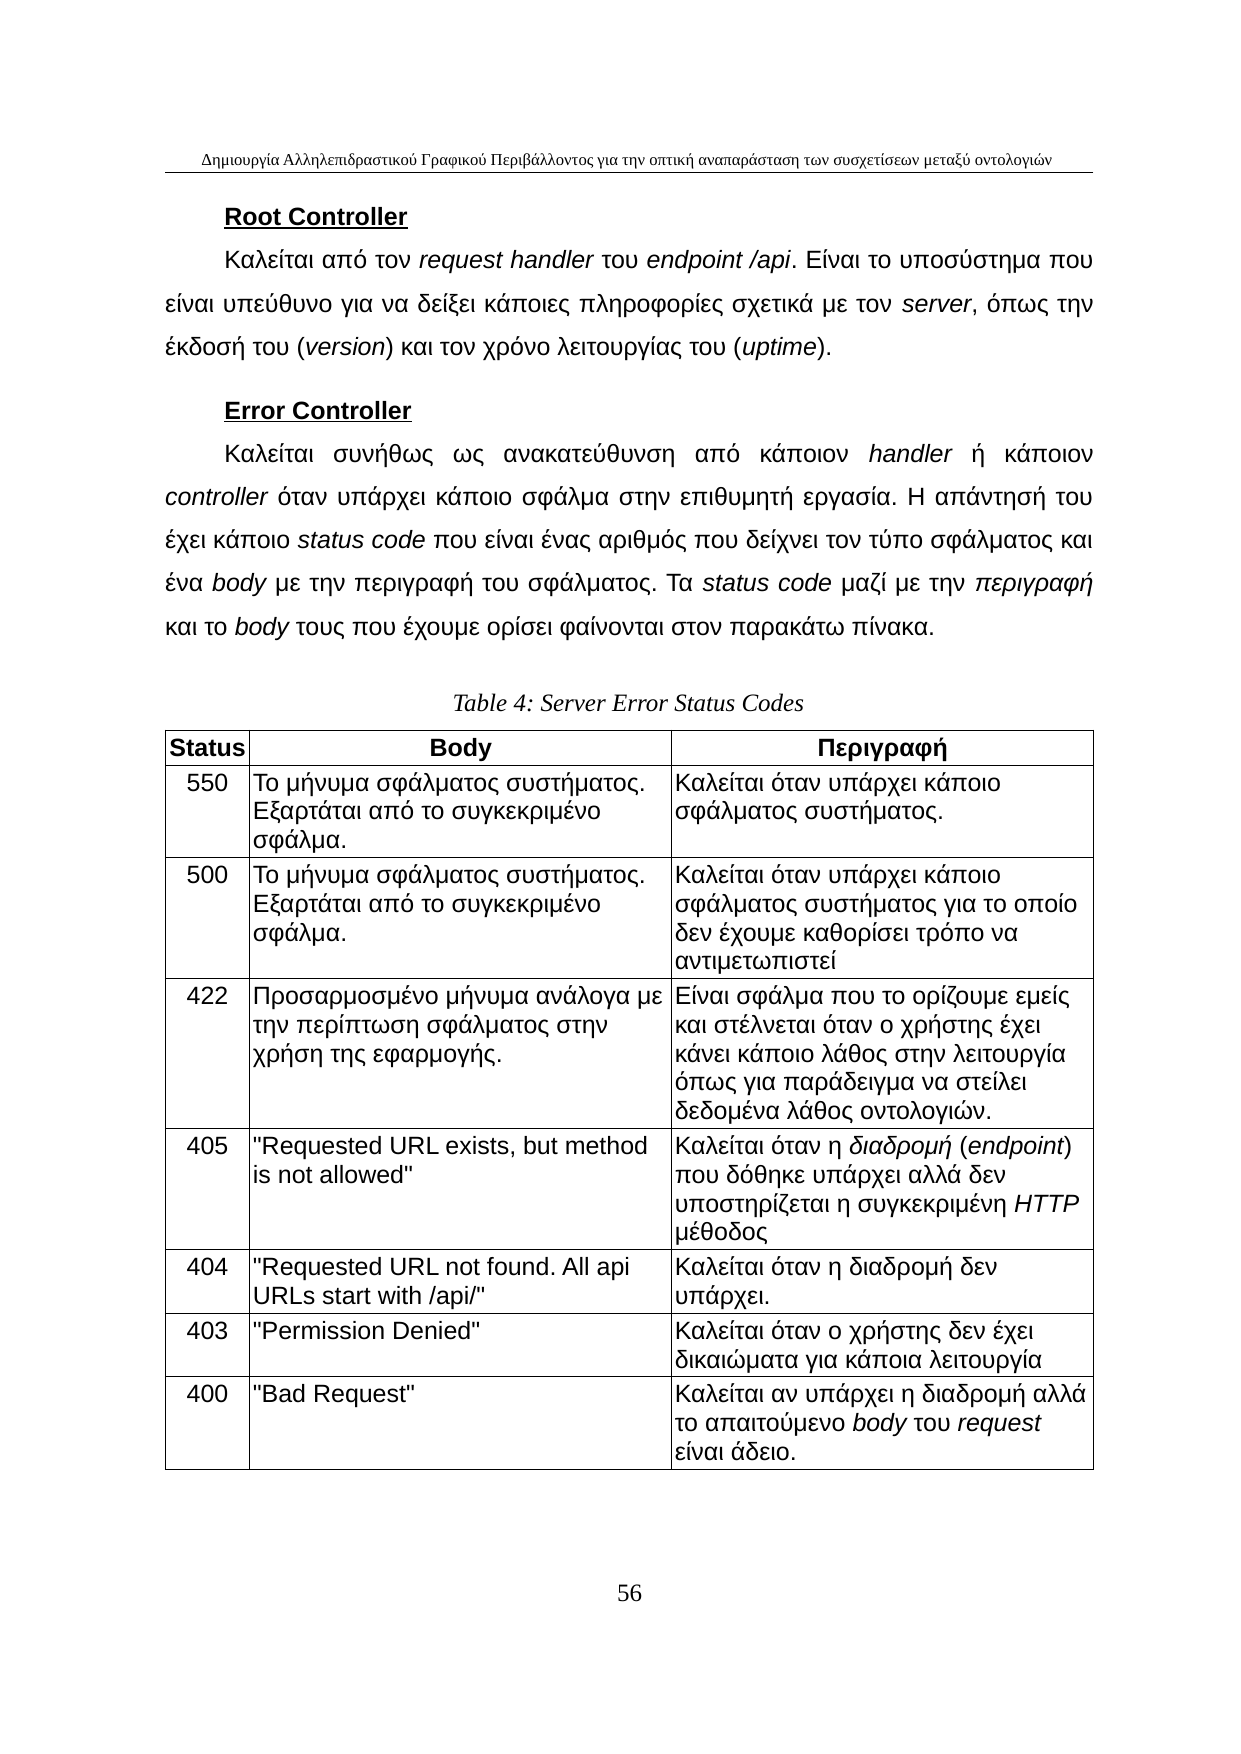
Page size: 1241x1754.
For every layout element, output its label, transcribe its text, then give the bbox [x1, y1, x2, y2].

table_header Body [250, 731, 671, 764]
table_header Περιγραφή [672, 731, 1093, 764]
table_cell Καλείται αν υπάρχει η διαδρομή αλλά το απαιτούμενο body του request είναι άδειο. [672, 1377, 1093, 1469]
table_cell 422 [166, 979, 249, 1128]
table_cell Είναι σφάλμα που το ορίζουμε εμείς και στέλνεται όταν ο χρήστης έχει κάνει κάποιο λάθος στην λειτουργία όπως για παράδειγμα να στείλει δεδομένα λάθος οντολογιών. [672, 979, 1093, 1128]
table_cell 500 [166, 858, 249, 978]
table_cell 403 [166, 1314, 249, 1376]
table_cell 400 [166, 1377, 249, 1469]
table_cell Καλείται όταν η διαδρομή δεν υπάρχει. [672, 1250, 1093, 1313]
table_cell "Requested URL not found. All api URLs start with /api/" [250, 1250, 671, 1313]
table_cell Καλείται όταν υπάρχει κάποιο σφάλματος συστήματος. [672, 766, 1093, 857]
table_cell 550 [166, 766, 249, 857]
table_cell "Requested URL exists, but method is not allowed" [250, 1129, 671, 1249]
table_cell Καλείται όταν υπάρχει κάποιο σφάλματος συστήματος για το οποίο δεν έχουμε καθορίσει τρόπο να αντιμετωπιστεί [672, 858, 1093, 978]
table_cell Καλείται όταν ο χρήστης δεν έχει δικαιώματα για κάποια λειτουργία [672, 1314, 1093, 1376]
text Root Controller [165, 202, 1093, 231]
table_cell Προσαρμοσμένο μήνυμα ανάλογα με την περίπτωση σφάλματος στην χρήση της εφαρμογής. [250, 979, 671, 1128]
text Error Controller [165, 396, 1093, 425]
table_cell 404 [166, 1250, 249, 1313]
table_cell Καλείται όταν η διαδρομή (endpoint) που δόθηκε υπάρχει αλλά δεν υποστηρίζεται η συγκεκριμένη HTTP μέθοδος [672, 1129, 1093, 1249]
table_cell "Permission Denied" [250, 1314, 671, 1376]
table_header Status [166, 731, 249, 764]
text Table 4: Server Error Status Codes [165, 688, 1093, 717]
table_cell 405 [166, 1129, 249, 1249]
text Καλείται συνήθως ως ανακατεύθυνση από κάποιον handler ή κάποιον controller όταν υπάρχει κάποιο σφάλμα στην επιθυμητή εργασία. Η απάντησή του έχει κάποιο status code που είναι ένας αριθμός που δείχνει τον τύπο σφάλματος και ένα body με την περιγραφή του σφάλματος. Τα status code μαζί με την περιγραφή και το body τους που έχουμε ορίσει φαίνονται στον παρακάτω πίνακα. [165, 439, 1093, 640]
table_cell Το μήνυμα σφάλματος συστήματος. Εξαρτάται από το συγκεκριμένο σφάλμα. [250, 858, 671, 978]
table_cell "Bad Request" [250, 1377, 671, 1469]
text Καλείται από τον request handler του endpoint /api. Είναι το υποσύστημα που είναι υπεύθυνο για να δείξει κάποιες πληροφορίες σχετικά με τον server, όπως την έκδοσή του (version) και τον χρόνο λειτουργίας του (uptime). [165, 245, 1093, 360]
table_cell Το μήνυμα σφάλματος συστήματος. Εξαρτάται από το συγκεκριμένο σφάλμα. [250, 766, 671, 857]
